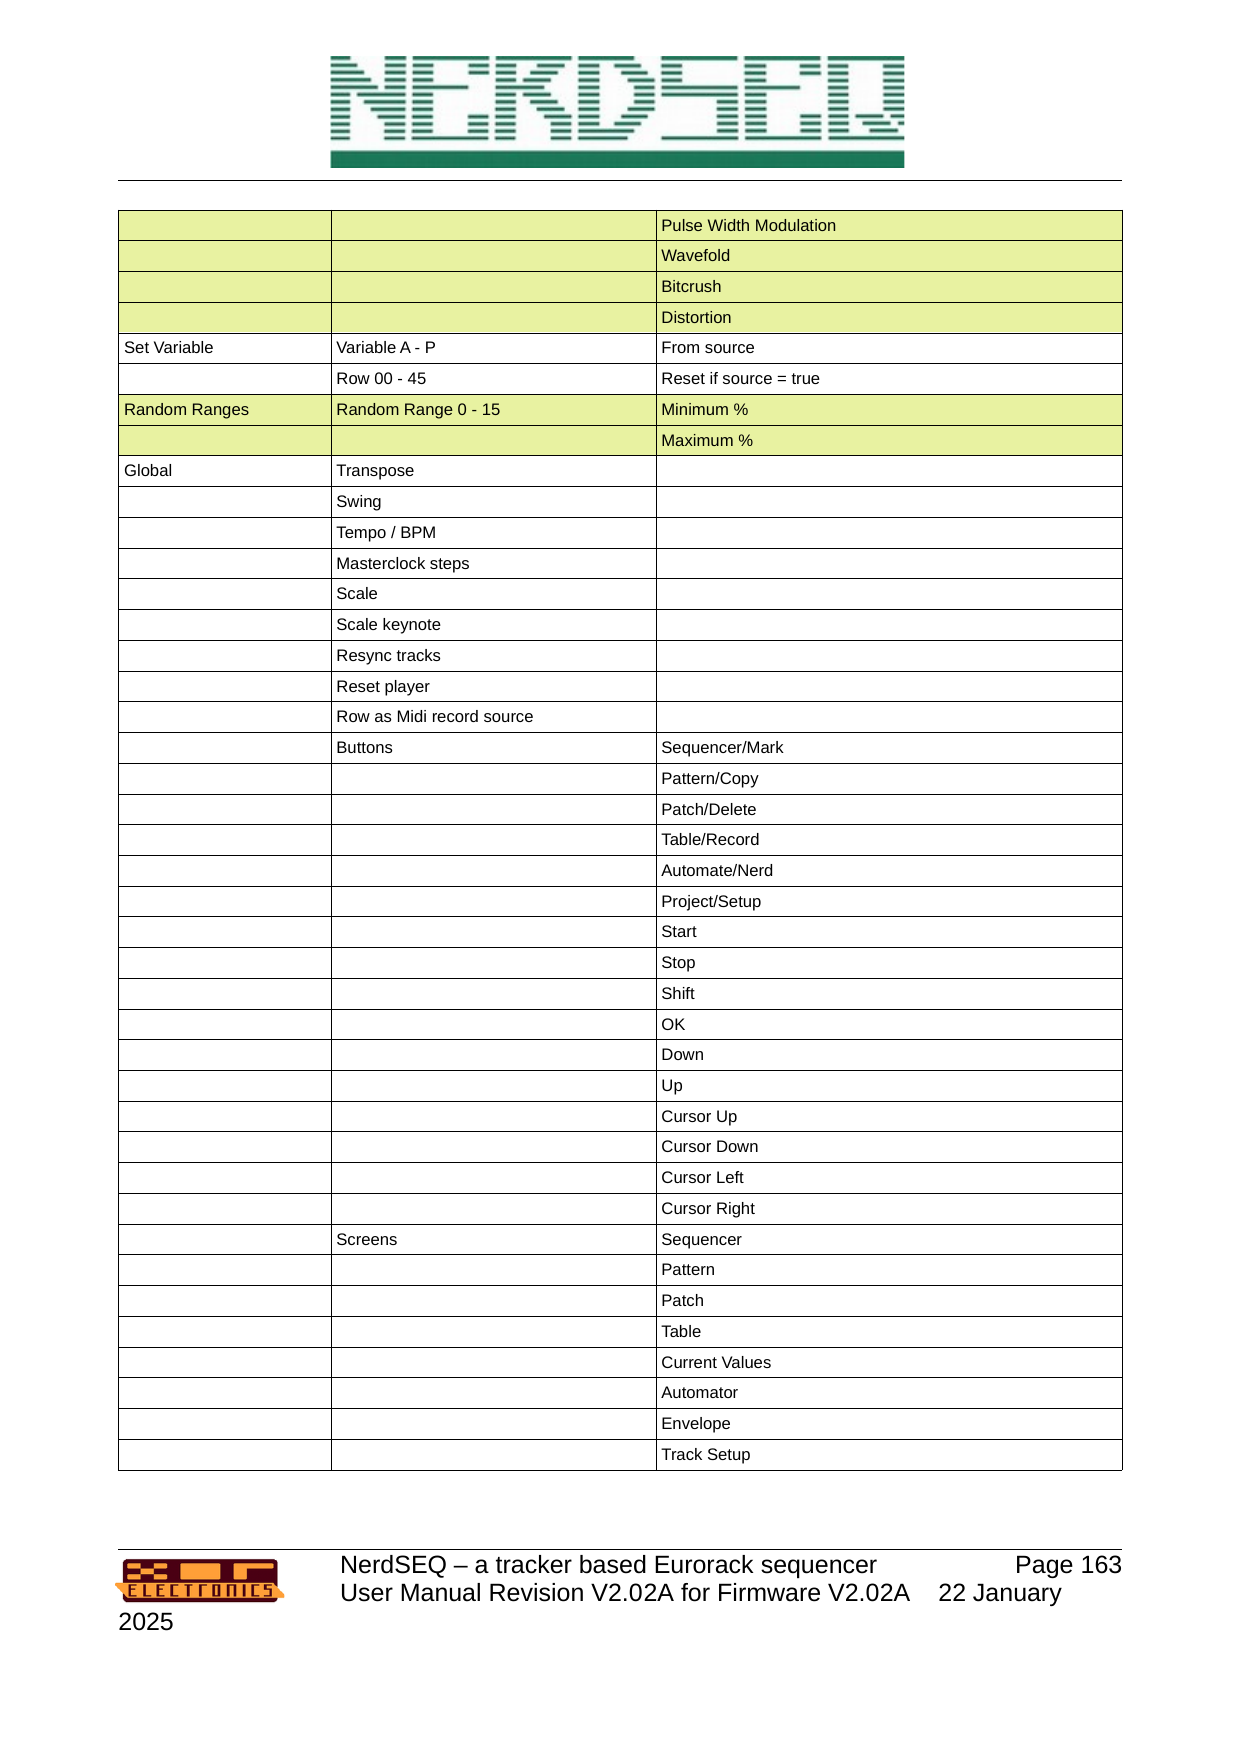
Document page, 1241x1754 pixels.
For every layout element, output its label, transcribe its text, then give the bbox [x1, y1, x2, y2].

table_cell [332, 1163, 656, 1193]
table_cell [332, 1102, 656, 1131]
table_cell [332, 241, 656, 271]
table_cell [332, 1040, 656, 1070]
table_cell Sequencer/Mark [657, 733, 1122, 763]
table_cell [332, 856, 656, 886]
table_cell Global [119, 456, 331, 486]
table_cell [119, 641, 331, 671]
table_cell [119, 211, 331, 240]
table_cell Resync tracks [332, 641, 656, 671]
table_cell [332, 825, 656, 855]
table_cell [657, 702, 1122, 732]
table_cell Scale keynote [332, 610, 656, 640]
table_cell Project/Setup [657, 887, 1122, 916]
table_cell Up [657, 1071, 1122, 1101]
table_cell [657, 641, 1122, 671]
picture [330, 56, 905, 168]
picture [115, 1555, 285, 1605]
table_cell [119, 887, 331, 916]
table_cell Pattern [657, 1255, 1122, 1285]
table_cell Random Range 0 - 15 [332, 395, 656, 425]
table_cell Cursor Left [657, 1163, 1122, 1193]
table_cell [332, 948, 656, 978]
table_cell [119, 1163, 331, 1193]
table_cell [332, 211, 656, 240]
table_cell Automator [657, 1378, 1122, 1408]
table_cell [119, 1194, 331, 1224]
table_cell Transpose [332, 456, 656, 486]
table_cell [119, 1040, 331, 1070]
table_cell Shift [657, 979, 1122, 1008]
table_cell [657, 518, 1122, 548]
table_cell [332, 1132, 656, 1162]
table_cell [119, 518, 331, 548]
table_cell [119, 672, 331, 701]
table_cell Bitcrush [657, 272, 1122, 302]
table_cell OK [657, 1010, 1122, 1039]
table_cell Scale [332, 579, 656, 609]
table_cell [119, 1071, 331, 1101]
table_cell [119, 303, 331, 332]
table_cell [119, 1102, 331, 1131]
table_cell [332, 979, 656, 1008]
table_cell Wavefold [657, 241, 1122, 271]
table_cell Distortion [657, 303, 1122, 332]
table_cell Variable A - P [332, 334, 656, 363]
table_cell [119, 426, 331, 455]
table_cell [332, 303, 656, 332]
table_cell [119, 702, 331, 732]
table_cell [332, 1409, 656, 1439]
table_cell [332, 1378, 656, 1408]
table_cell Swing [332, 487, 656, 517]
table_cell [119, 825, 331, 855]
table_cell Table [657, 1317, 1122, 1347]
table_cell [119, 733, 331, 763]
table_cell Patch [657, 1286, 1122, 1316]
table_cell Row 00 - 45 [332, 364, 656, 394]
table_cell Reset player [332, 672, 656, 701]
table_cell [332, 795, 656, 824]
table_cell [119, 487, 331, 517]
table_cell [332, 764, 656, 793]
table_cell [657, 610, 1122, 640]
table_cell [119, 1225, 331, 1254]
table_cell [657, 487, 1122, 517]
table_cell [332, 1010, 656, 1039]
table_cell [657, 456, 1122, 486]
table_cell Cursor Down [657, 1132, 1122, 1162]
table_cell [657, 672, 1122, 701]
table_cell Cursor Right [657, 1194, 1122, 1224]
table_cell Cursor Up [657, 1102, 1122, 1131]
table_cell [119, 1317, 331, 1347]
table_cell Reset if source = true [657, 364, 1122, 394]
table_cell From source [657, 334, 1122, 363]
table_cell [119, 1348, 331, 1377]
table_cell [332, 1194, 656, 1224]
table_cell Set Variable [119, 334, 331, 363]
table_cell [332, 272, 656, 302]
table_cell [119, 1010, 331, 1039]
table_cell Pattern/Copy [657, 764, 1122, 793]
table_cell [332, 426, 656, 455]
table_cell Buttons [332, 733, 656, 763]
table_cell [119, 549, 331, 578]
table_cell [119, 917, 331, 947]
table_cell [119, 364, 331, 394]
table_cell [119, 1409, 331, 1439]
table_cell [119, 579, 331, 609]
table_cell Stop [657, 948, 1122, 978]
table_cell [119, 856, 331, 886]
table_cell [332, 887, 656, 916]
table_cell [119, 241, 331, 271]
table_cell [332, 1348, 656, 1377]
table_cell [332, 1286, 656, 1316]
table_cell [332, 1440, 656, 1469]
table_cell [119, 272, 331, 302]
table_cell [119, 1286, 331, 1316]
table_cell [119, 610, 331, 640]
table_cell Current Values [657, 1348, 1122, 1377]
table_cell Masterclock steps [332, 549, 656, 578]
table_cell Track Setup [657, 1440, 1122, 1469]
table_cell [119, 1378, 331, 1408]
table_cell Down [657, 1040, 1122, 1070]
table_cell [657, 579, 1122, 609]
table_cell [119, 979, 331, 1008]
table_cell Tempo / BPM [332, 518, 656, 548]
table_cell Table/Record [657, 825, 1122, 855]
table_cell [119, 1132, 331, 1162]
table_cell Screens [332, 1225, 656, 1254]
table_cell Sequencer [657, 1225, 1122, 1254]
table_cell Start [657, 917, 1122, 947]
table_cell Random Ranges [119, 395, 331, 425]
table_cell [119, 1255, 331, 1285]
table_cell [332, 1071, 656, 1101]
table_cell Automate/Nerd [657, 856, 1122, 886]
table_cell [332, 1317, 656, 1347]
table_cell Patch/Delete [657, 795, 1122, 824]
table_cell [119, 1440, 331, 1469]
table_cell Maximum % [657, 426, 1122, 455]
table_cell Pulse Width Modulation [657, 211, 1122, 240]
table_cell [332, 917, 656, 947]
table_cell [119, 948, 331, 978]
table_cell Row as Midi record source [332, 702, 656, 732]
table_cell Envelope [657, 1409, 1122, 1439]
table_cell [332, 1255, 656, 1285]
table_cell Minimum % [657, 395, 1122, 425]
table_cell [119, 795, 331, 824]
table_cell [119, 764, 331, 793]
table_cell [657, 549, 1122, 578]
